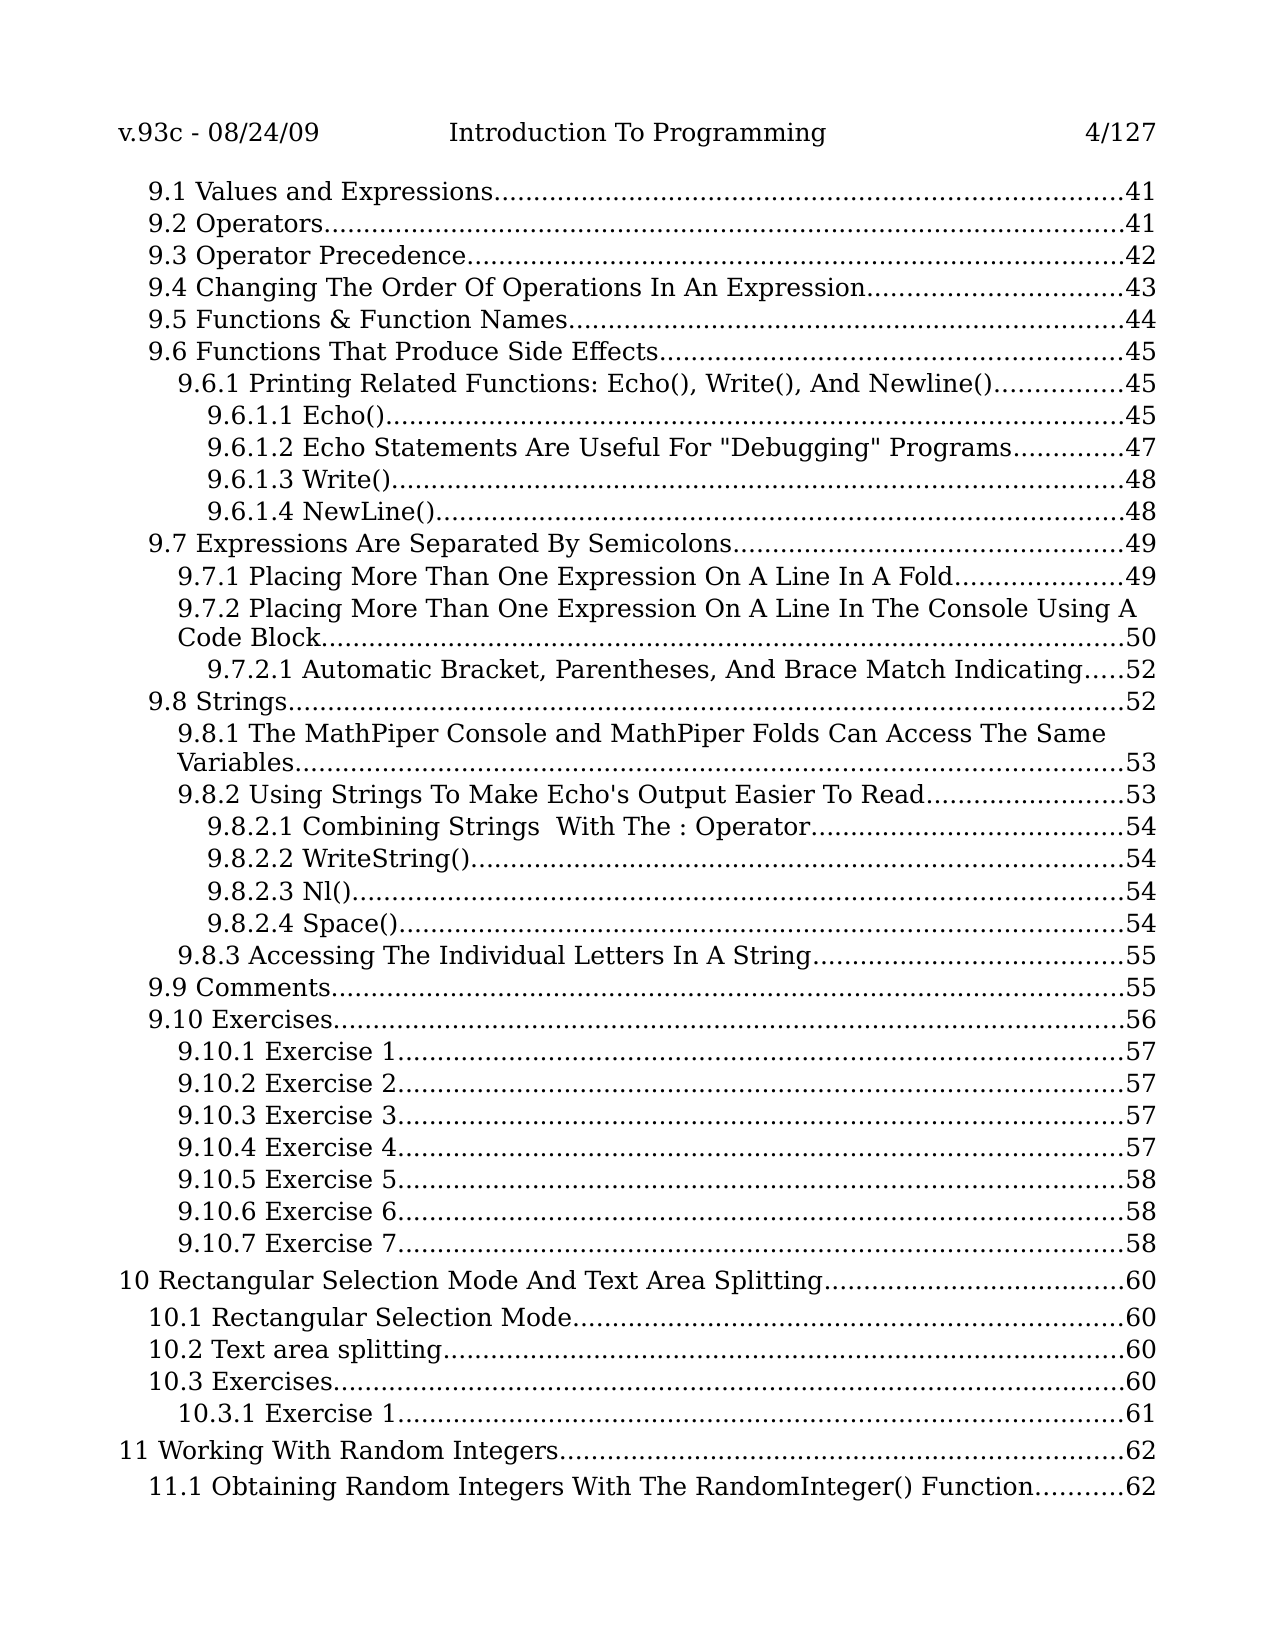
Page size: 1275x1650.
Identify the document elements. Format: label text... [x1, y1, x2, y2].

text 9.8.2.4 Space() 54 [207, 909, 1157, 938]
text 11.1 Obtaining Random Integers With The RandomInteger() Function 62 [148, 1473, 1157, 1502]
text 9.6.1 Printing Related Functions: Echo(), Write(), And Newline() 45 [177, 369, 1157, 398]
text 9.8.2.1 Combining Strings With The : Operator 54 [207, 813, 1157, 842]
text 9.3 Operator Precedence 42 [148, 241, 1157, 270]
text 9.7.2.1 Automatic Bracket, Parentheses, And Brace Match Indicating 52 [207, 655, 1157, 684]
text 9.7.2 Placing More Than One Expression On A Line In The Console Using A Code Block 50 [177, 594, 1157, 652]
text 9.5 Functions & Function Names 44 [148, 305, 1157, 334]
text 10 Rectangular Selection Mode And Text Area Splitting 60 [118, 1266, 1157, 1296]
text 9.10.5 Exercise 5 58 [177, 1166, 1157, 1195]
text 9.2 Operators 41 [148, 209, 1157, 238]
text 10.2 Text area splitting 60 [148, 1335, 1157, 1364]
text 10.3.1 Exercise 1 61 [177, 1399, 1157, 1428]
text 10.1 Rectangular Selection Mode 60 [148, 1303, 1157, 1332]
text 9.10.1 Exercise 1 57 [177, 1037, 1157, 1066]
text 9.6.1.3 Write() 48 [207, 466, 1157, 495]
text 9.7.1 Placing More Than One Expression On A Line In A Fold 49 [177, 562, 1157, 591]
text 9.10 Exercises 56 [148, 1005, 1157, 1034]
text 9.10.3 Exercise 3 57 [177, 1101, 1157, 1131]
text 9.7 Expressions Are Separated By Semicolons 49 [148, 530, 1157, 559]
text 9.8.2.3 Nl() 54 [207, 877, 1157, 906]
text 9.1 Values and Expressions 41 [148, 177, 1157, 206]
text 9.6 Functions That Produce Side Effects 45 [148, 337, 1157, 366]
text 9.9 Comments 55 [148, 973, 1157, 1002]
text 9.6.1.2 Echo Statements Are Useful For "Debugging" Programs 47 [207, 433, 1157, 463]
text 9.8.2.2 WriteString() 54 [207, 845, 1157, 874]
text 9.6.1.4 NewLine() 48 [207, 498, 1157, 527]
text 9.10.6 Exercise 6 58 [177, 1198, 1157, 1227]
text 9.4 Changing The Order Of Operations In An Expression 43 [148, 273, 1157, 302]
text 9.6.1.1 Echo() 45 [207, 401, 1157, 431]
text 9.8.1 The MathPiper Console and MathPiper Folds Can Access The Same Variables 53 [177, 719, 1157, 778]
text 10.3 Exercises 60 [148, 1367, 1157, 1396]
text 9.10.4 Exercise 4 57 [177, 1133, 1157, 1163]
text 9.8 Strings 52 [148, 687, 1157, 716]
text 11 Working With Random Integers 62 [118, 1436, 1157, 1465]
text 9.8.3 Accessing The Individual Letters In A String 55 [177, 941, 1157, 970]
text 9.8.2 Using Strings To Make Echo's Output Easier To Read 53 [177, 781, 1157, 810]
text 9.10.7 Exercise 7 58 [177, 1230, 1157, 1259]
text 9.10.2 Exercise 2 57 [177, 1069, 1157, 1098]
